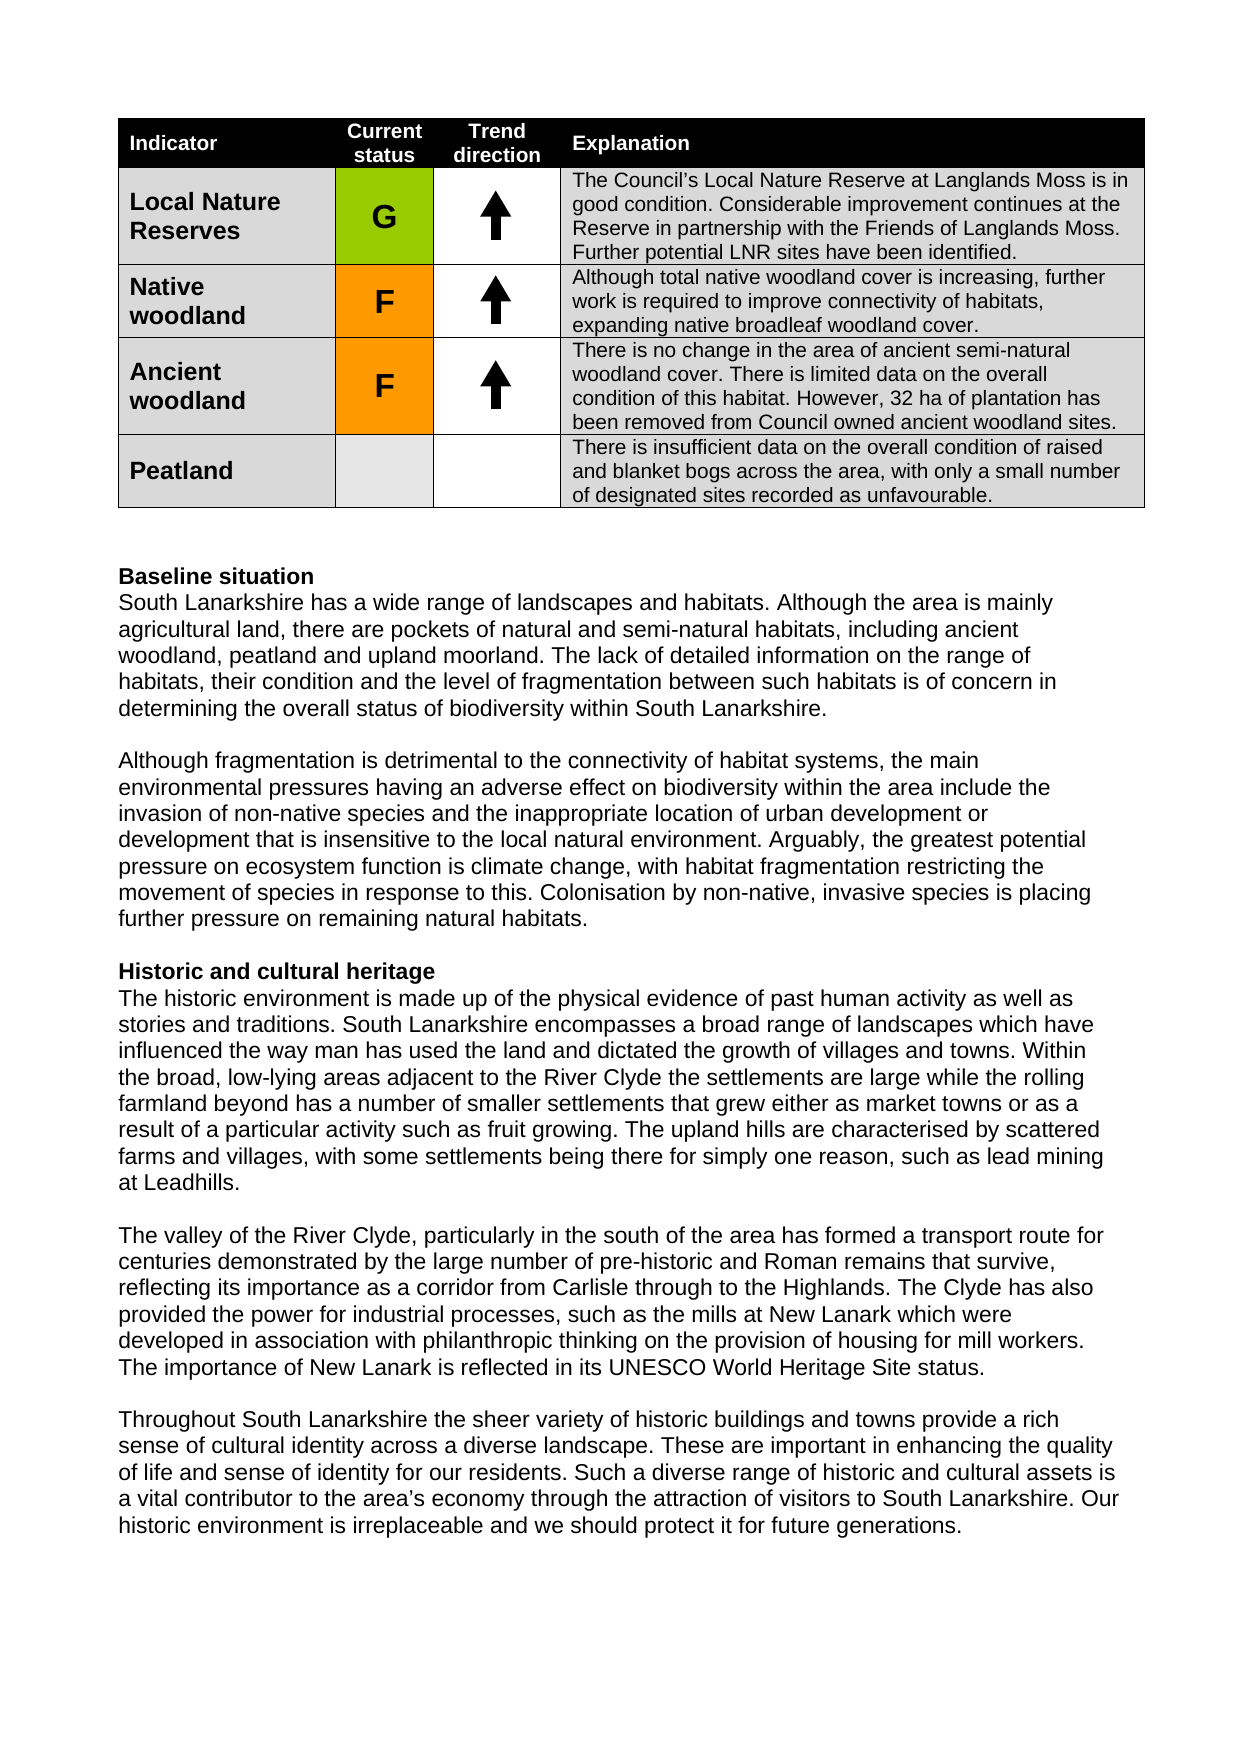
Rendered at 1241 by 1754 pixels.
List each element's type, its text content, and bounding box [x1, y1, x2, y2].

text South Lanarkshire has a wide range of landscapes and habitats. Although the area is mainly agricultural land, there are pockets of natural and semi-natural habitats, including ancient woodland, peatland and upland moorland. The lack of detailed information on the range of habitats, their condition and the level of fragmentation between such habitats is of concern in determining the overall status of biodiversity within South Lanarkshire. [118, 589, 1122, 721]
table_header Trend direction [434, 119, 560, 167]
table_cell Native woodland [119, 265, 335, 337]
table_cell Although total native woodland cover is increasing, further work is required to improve connectivity of habitats, expanding native broadleaf woodland cover. [561, 265, 1144, 337]
table_cell Ancient woodland [119, 338, 335, 434]
table_cell [434, 338, 560, 434]
text Baseline situation [118, 563, 1122, 589]
table_cell F [336, 338, 433, 434]
table_cell [434, 265, 560, 337]
table_cell F [336, 265, 433, 337]
table_cell Peatland [119, 435, 335, 507]
table_header Explanation [561, 119, 1144, 167]
table_cell [336, 435, 433, 507]
text The historic environment is made up of the physical evidence of past human activity as well as stories and traditions. South Lanarkshire encompasses a broad range of landscapes which have influenced the way man has used the land and dictated the growth of villages and towns. Within the broad, low-lying areas adjacent to the River Clyde the settlements are large while the rolling farmland beyond has a number of smaller settlements that grew either as market towns or as a result of a particular activity such as fruit growing. The upland hills are characterised by scattered farms and villages, with some settlements being there for simply one reason, such as lead mining at Leadhills. [118, 984, 1122, 1195]
table_cell Local Nature Reserves [119, 168, 335, 264]
table_header Indicator [119, 119, 335, 167]
text Throughout South Lanarkshire the sheer variety of historic buildings and towns provide a rich sense of cultural identity across a diverse landscape. These are important in enhancing the quality of life and sense of identity for our residents. Such a diverse range of historic and cultural assets is a vital contributor to the area’s economy through the attraction of visitors to South Lanarkshire. Our historic environment is irreplaceable and we should protect it for future generations. [118, 1406, 1122, 1538]
table_cell There is no change in the area of ancient semi-natural woodland cover. There is limited data on the overall condition of this habitat. However, 32 ha of plantation has been removed from Council owned ancient woodland sites. [561, 338, 1144, 434]
table_header Current status [336, 119, 433, 167]
text Historic and cultural heritage [118, 958, 1122, 984]
table_cell There is insufficient data on the overall condition of raised and blanket bogs across the area, with only a small number of designated sites recorded as unfavourable. [561, 435, 1144, 507]
text The valley of the River Clyde, particularly in the south of the area has formed a transport route for centuries demonstrated by the large number of pre-historic and Roman remains that survive, reflecting its importance as a corridor from Carlisle through to the Highlands. The Clyde has also provided the power for industrial processes, such as the mills at New Lanark which were developed in association with philanthropic thinking on the provision of housing for mill workers. The importance of New Lanark is reflected in its UNESCO World Heritage Site status. [118, 1222, 1122, 1380]
text Although fragmentation is detrimental to the connectivity of habitat systems, the main environmental pressures having an adverse effect on biodiversity within the area include the invasion of non-native species and the inappropriate location of urban development or development that is insensitive to the local natural environment. Arguably, the greatest potential pressure on ecosystem function is climate change, with habitat fragmentation restricting the movement of species in response to this. Colonisation by non-native, invasive species is placing further pressure on remaining natural habitats. [118, 747, 1122, 932]
table_cell The Council’s Local Nature Reserve at Langlands Moss is in good condition. Considerable improvement continues at the Reserve in partnership with the Friends of Langlands Moss. Further potential LNR sites have been identified. [561, 168, 1144, 264]
table_cell [434, 435, 560, 507]
table_cell G [336, 168, 433, 264]
table_cell [434, 168, 560, 264]
